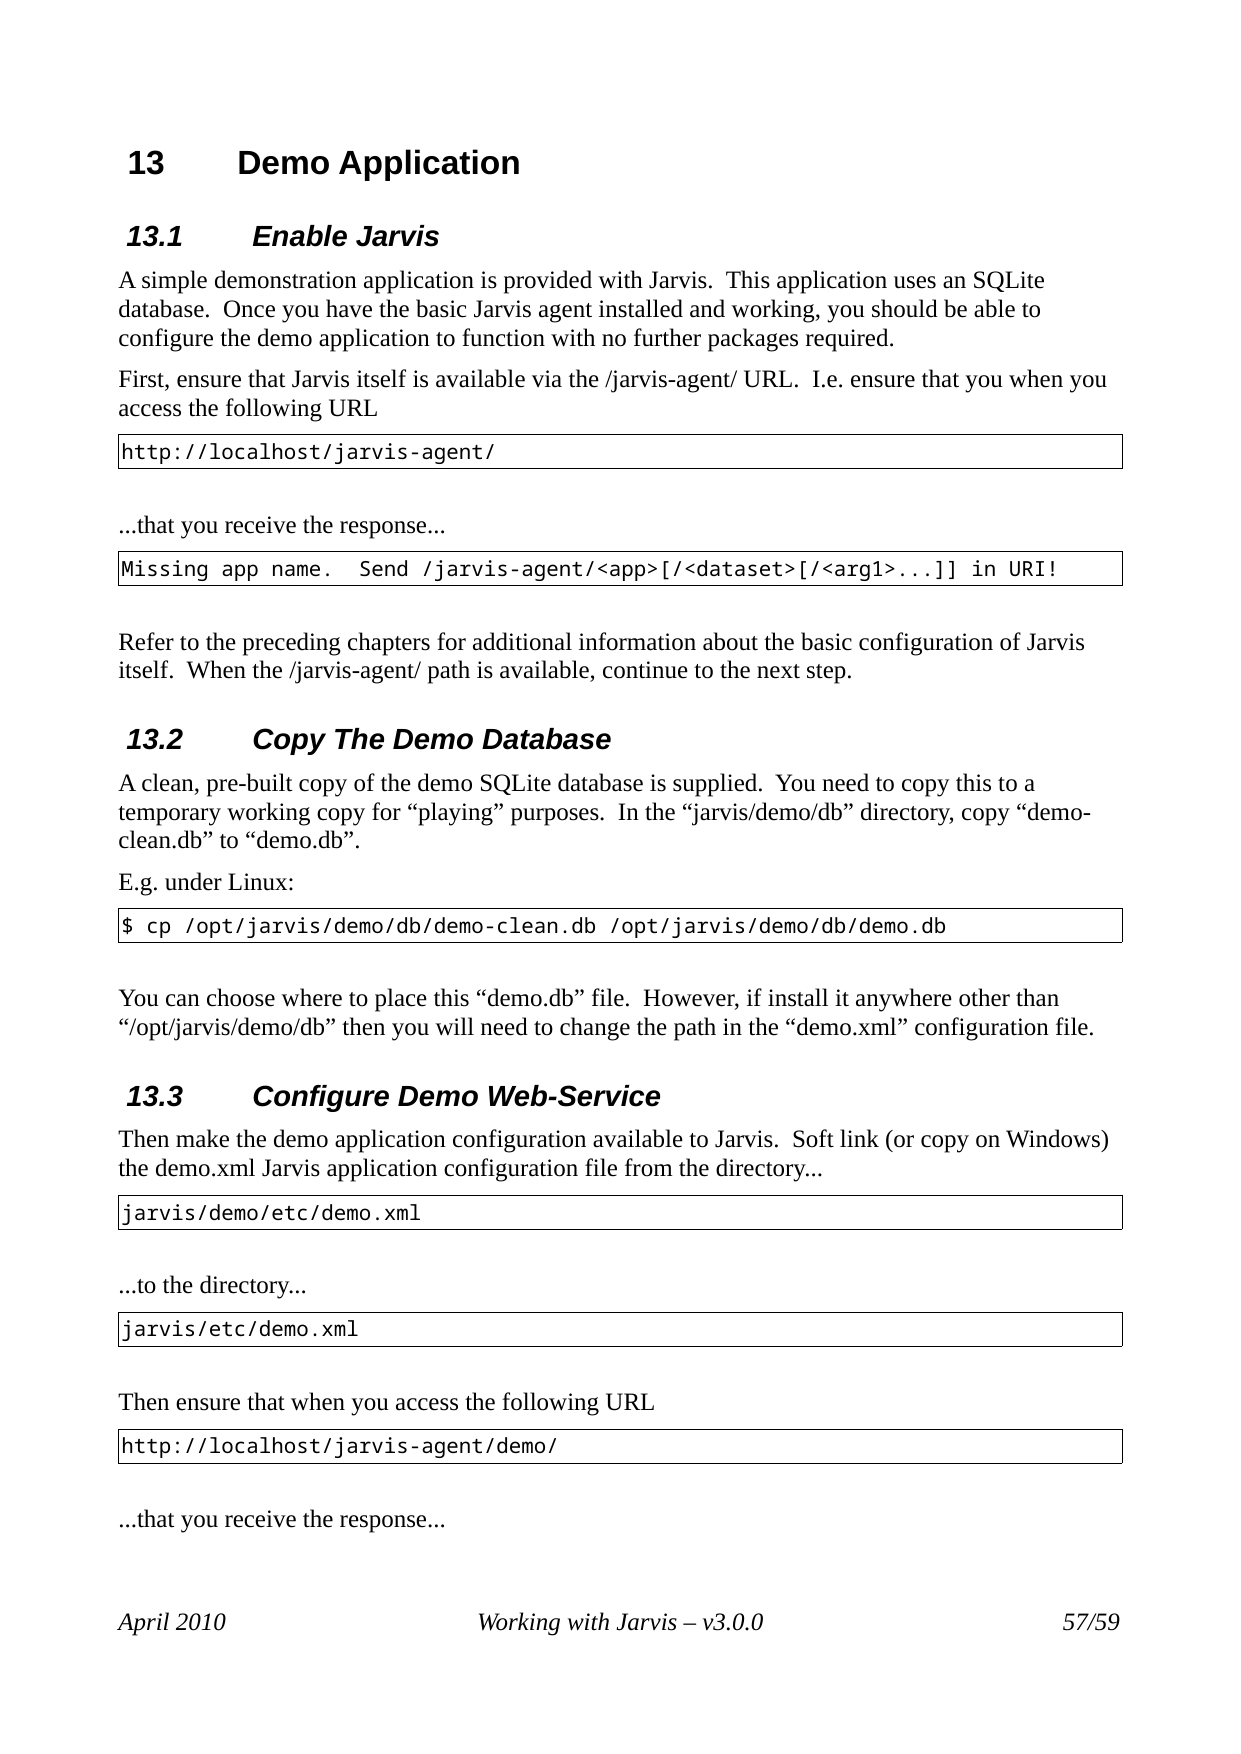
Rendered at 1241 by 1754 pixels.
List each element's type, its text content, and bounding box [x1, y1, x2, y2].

text http://localhost/jarvis-agent/demo/ [119, 1430, 1122, 1463]
text E.g. under Linux: [118, 867, 1122, 895]
text Refer to the preceding chapters for additional information about the basic configuration of Jarvis itself. When the /jarvis-agent/ path is available, continue to the next step. [118, 627, 1122, 684]
text First, ensure that Jarvis itself is available via the /jarvis-agent/ URL. I.e. ensure that you when you access the following URL [118, 364, 1122, 422]
text You can choose where to place this “demo.db” file. However, if install it anywhere other than “/opt/jarvis/demo/db” then you will need to change the path in the “demo.xml” configuration file. [118, 983, 1122, 1041]
text http://localhost/jarvis-agent/ [119, 435, 1122, 468]
text jarvis/etc/demo.xml [119, 1313, 1122, 1346]
subtitle Demo Application [118, 143, 1122, 182]
text ...that you receive the response... [118, 1504, 1122, 1533]
text ...that you receive the response... [118, 510, 1122, 538]
text jarvis/demo/etc/demo.xml [119, 1196, 1122, 1229]
text $ cp /opt/jarvis/demo/db/demo-clean.db /opt/jarvis/demo/db/demo.db [119, 909, 1122, 942]
text A clean, pre-built copy of the demo SQLite database is supplied. You need to copy this to a temporary working copy for “playing” purposes. In the “jarvis/demo/db” directory, copy “demo-clean.db” to “demo.db”. [118, 768, 1122, 854]
subtitle Copy The Demo Database [118, 722, 1122, 755]
text Then make the demo application configuration available to Jarvis. Soft link (or copy on Windows) the demo.xml Jarvis application configuration file from the directory... [118, 1124, 1122, 1182]
subtitle Enable Jarvis [118, 219, 1122, 253]
text A simple demonstration application is provided with Jarvis. This application uses an SQLite database. Once you have the basic Jarvis agent installed and working, you should be able to configure the demo application to function with no further packages required. [118, 265, 1122, 352]
subtitle Configure Demo Web-Service [118, 1078, 1122, 1112]
text ...to the directory... [118, 1270, 1122, 1299]
text Then ensure that when you access the following URL [118, 1387, 1122, 1416]
text Missing app name. Send /jarvis-agent/<app>[/<dataset>[/<arg1>...]] in URI! [119, 552, 1122, 585]
